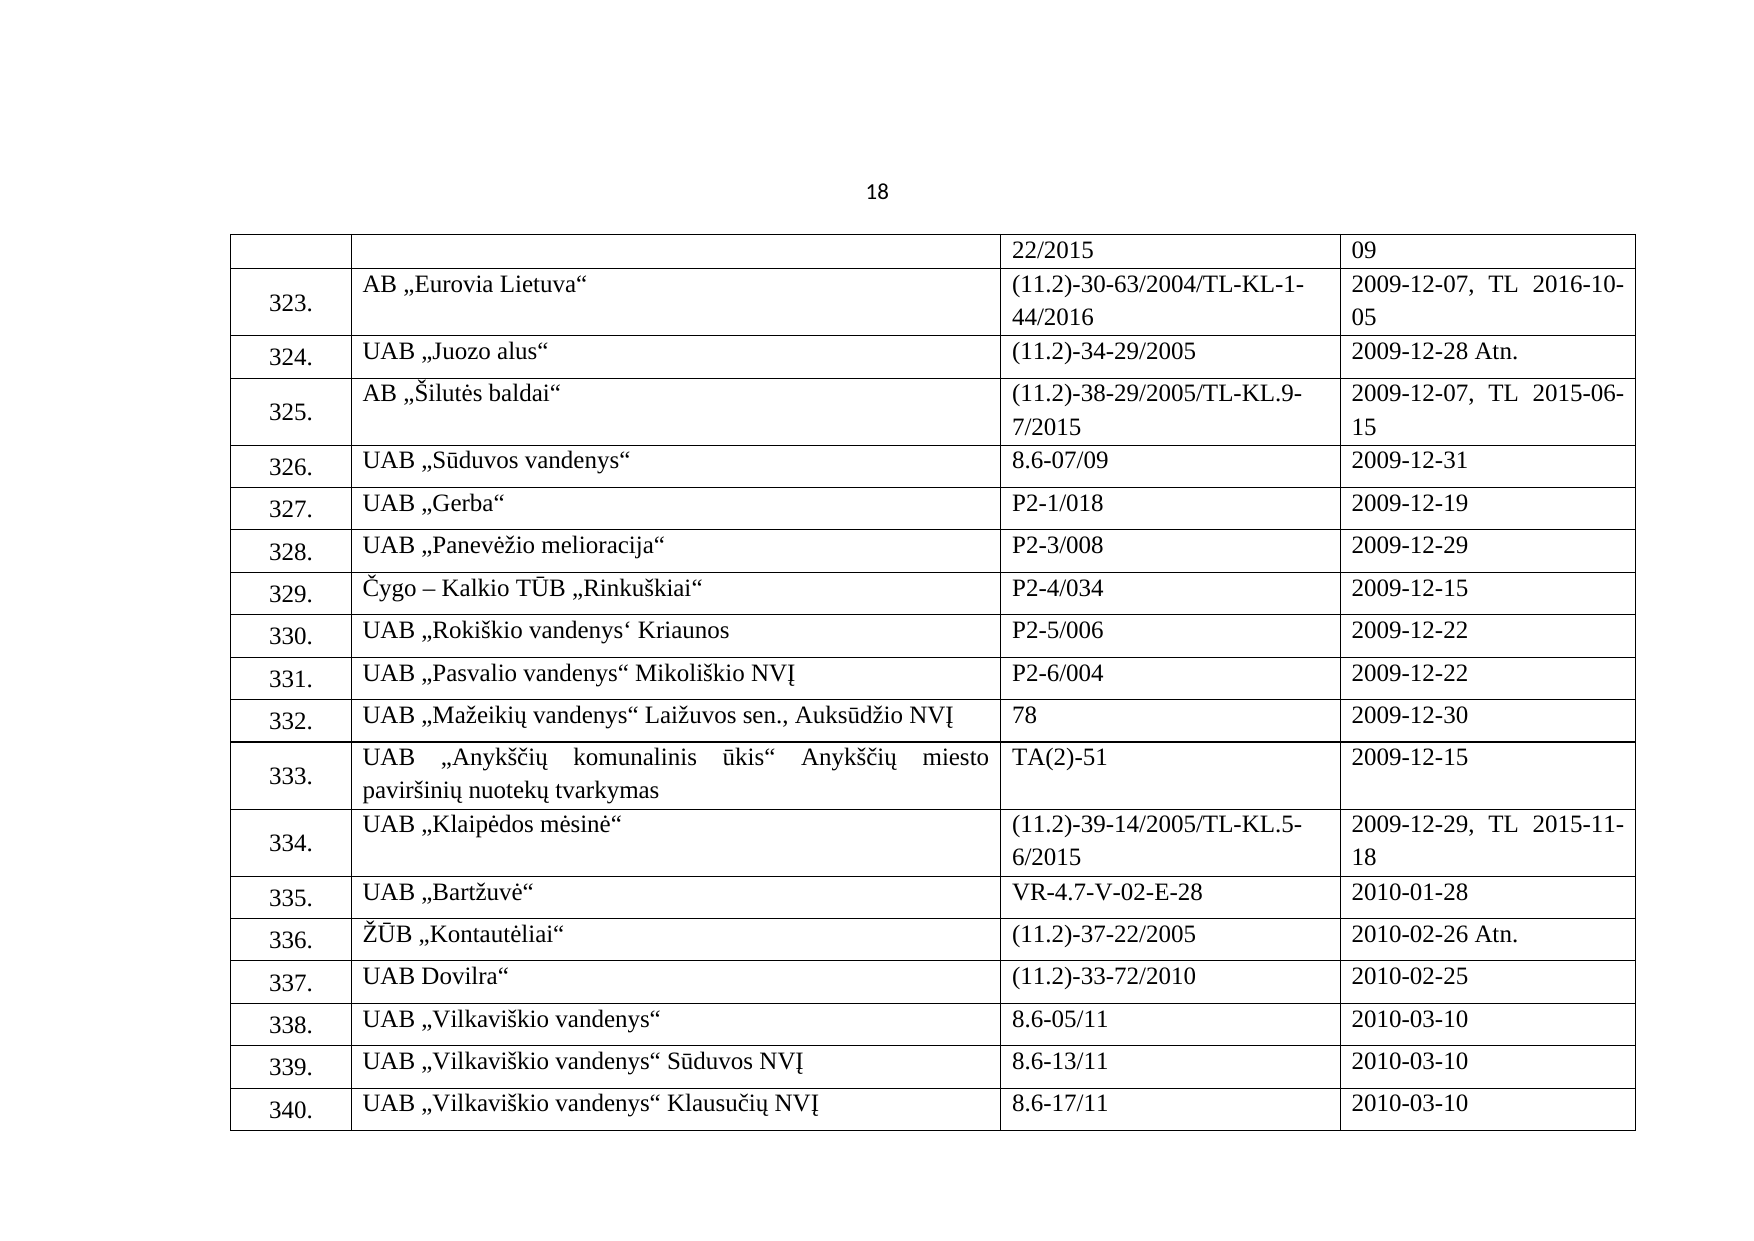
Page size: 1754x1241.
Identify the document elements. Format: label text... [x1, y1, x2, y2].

table_cell 2010-02-26 Atn. [1341, 919, 1635, 960]
table_cell VR-4.7-V-02-E-28 [1001, 877, 1340, 918]
table_cell 2009-12-22 [1341, 658, 1635, 699]
table_cell 333. [231, 743, 351, 808]
table_cell ŽŪB „Kontautėliai“ [352, 919, 1000, 960]
table_cell 8.6-07/09 [1001, 446, 1340, 487]
table_cell 335. [231, 877, 351, 918]
table_cell UAB „Klaipėdos mėsinė“ [352, 810, 1000, 876]
table_cell 8.6-05/11 [1001, 1004, 1340, 1045]
table_cell P2-3/008 [1001, 530, 1340, 572]
table_cell 330. [231, 615, 351, 657]
table_cell P2-4/034 [1001, 573, 1340, 614]
table_cell 334. [231, 810, 351, 876]
table_cell 09 [1341, 235, 1635, 268]
table_cell 8.6-13/11 [1001, 1046, 1340, 1087]
table_cell UAB „Rokiškio vandenys‘ Kriaunos [352, 615, 1000, 657]
table_cell UAB „Vilkaviškio vandenys“ Sūduvos NVĮ [352, 1046, 1000, 1087]
table_cell 332. [231, 700, 351, 741]
table_cell (11.2)-30-63/2004/TL-KL-1-44/2016 [1001, 269, 1340, 335]
table_cell TA(2)-51 [1001, 743, 1340, 808]
table_cell UAB „Panevėžio melioracija“ [352, 530, 1000, 572]
table_cell UAB „Vilkaviškio vandenys“ Klausučių NVĮ [352, 1089, 1000, 1130]
table_cell 2009-12-22 [1341, 615, 1635, 657]
table_cell P2-5/006 [1001, 615, 1340, 657]
table_cell 2009-12-29 [1341, 530, 1635, 572]
table_cell P2-6/004 [1001, 658, 1340, 699]
table_cell UAB „Juozo alus“ [352, 336, 1000, 377]
table_cell 2009-12-07, TL 2015-06-15 [1341, 379, 1635, 444]
table_cell [231, 235, 351, 268]
table_cell 2009-12-15 [1341, 573, 1635, 614]
table_cell 329. [231, 573, 351, 614]
table_cell 2010-03-10 [1341, 1089, 1635, 1130]
table_cell UAB „Vilkaviškio vandenys“ [352, 1004, 1000, 1045]
table_cell UAB „Pasvalio vandenys“ Mikoliškio NVĮ [352, 658, 1000, 699]
table_cell AB „Eurovia Lietuva“ [352, 269, 1000, 335]
table_cell P2-1/018 [1001, 488, 1340, 529]
table_cell AB „Šilutės baldai“ [352, 379, 1000, 444]
table_cell (11.2)-33-72/2010 [1001, 961, 1340, 1003]
table_cell 326. [231, 446, 351, 487]
table_cell 2009-12-28 Atn. [1341, 336, 1635, 377]
table_cell 2010-02-25 [1341, 961, 1635, 1003]
table_cell 2009-12-15 [1341, 743, 1635, 808]
table_cell 340. [231, 1089, 351, 1130]
table_cell Čygo – Kalkio TŪB „Rinkuškiai“ [352, 573, 1000, 614]
table_cell (11.2)-34-29/2005 [1001, 336, 1340, 377]
table_cell UAB Dovilra“ [352, 961, 1000, 1003]
table_cell 325. [231, 379, 351, 444]
table_cell (11.2)-38-29/2005/TL-KL.9-7/2015 [1001, 379, 1340, 444]
table_cell 22/2015 [1001, 235, 1340, 268]
table_cell 2010-03-10 [1341, 1004, 1635, 1045]
table_cell 337. [231, 961, 351, 1003]
table_cell (11.2)-39-14/2005/TL-KL.5-6/2015 [1001, 810, 1340, 876]
table_cell UAB „Mažeikių vandenys“ Laižuvos sen., Auksūdžio NVĮ [352, 700, 1000, 741]
table_cell 338. [231, 1004, 351, 1045]
table_cell 78 [1001, 700, 1340, 741]
table_cell UAB „Sūduvos vandenys“ [352, 446, 1000, 487]
table_cell 8.6-17/11 [1001, 1089, 1340, 1130]
table_cell [352, 235, 1000, 268]
table_cell 331. [231, 658, 351, 699]
table_cell UAB „Bartžuvė“ [352, 877, 1000, 918]
table_cell 323. [231, 269, 351, 335]
table_cell 324. [231, 336, 351, 377]
table_cell 339. [231, 1046, 351, 1087]
table_cell 2009-12-07, TL 2016-10-05 [1341, 269, 1635, 335]
table_cell 2009-12-29, TL 2015-11-18 [1341, 810, 1635, 876]
table_cell 2009-12-30 [1341, 700, 1635, 741]
table_cell UAB „Anykščių komunalinis ūkis“ Anykščių miesto paviršinių nuotekų tvarkymas [352, 743, 1000, 808]
table_cell 2009-12-19 [1341, 488, 1635, 529]
table_cell UAB „Gerba“ [352, 488, 1000, 529]
table_cell (11.2)-37-22/2005 [1001, 919, 1340, 960]
table_cell 328. [231, 530, 351, 572]
table_cell 336. [231, 919, 351, 960]
table_cell 2010-01-28 [1341, 877, 1635, 918]
table_cell 327. [231, 488, 351, 529]
table_cell 2009-12-31 [1341, 446, 1635, 487]
table_cell 2010-03-10 [1341, 1046, 1635, 1087]
